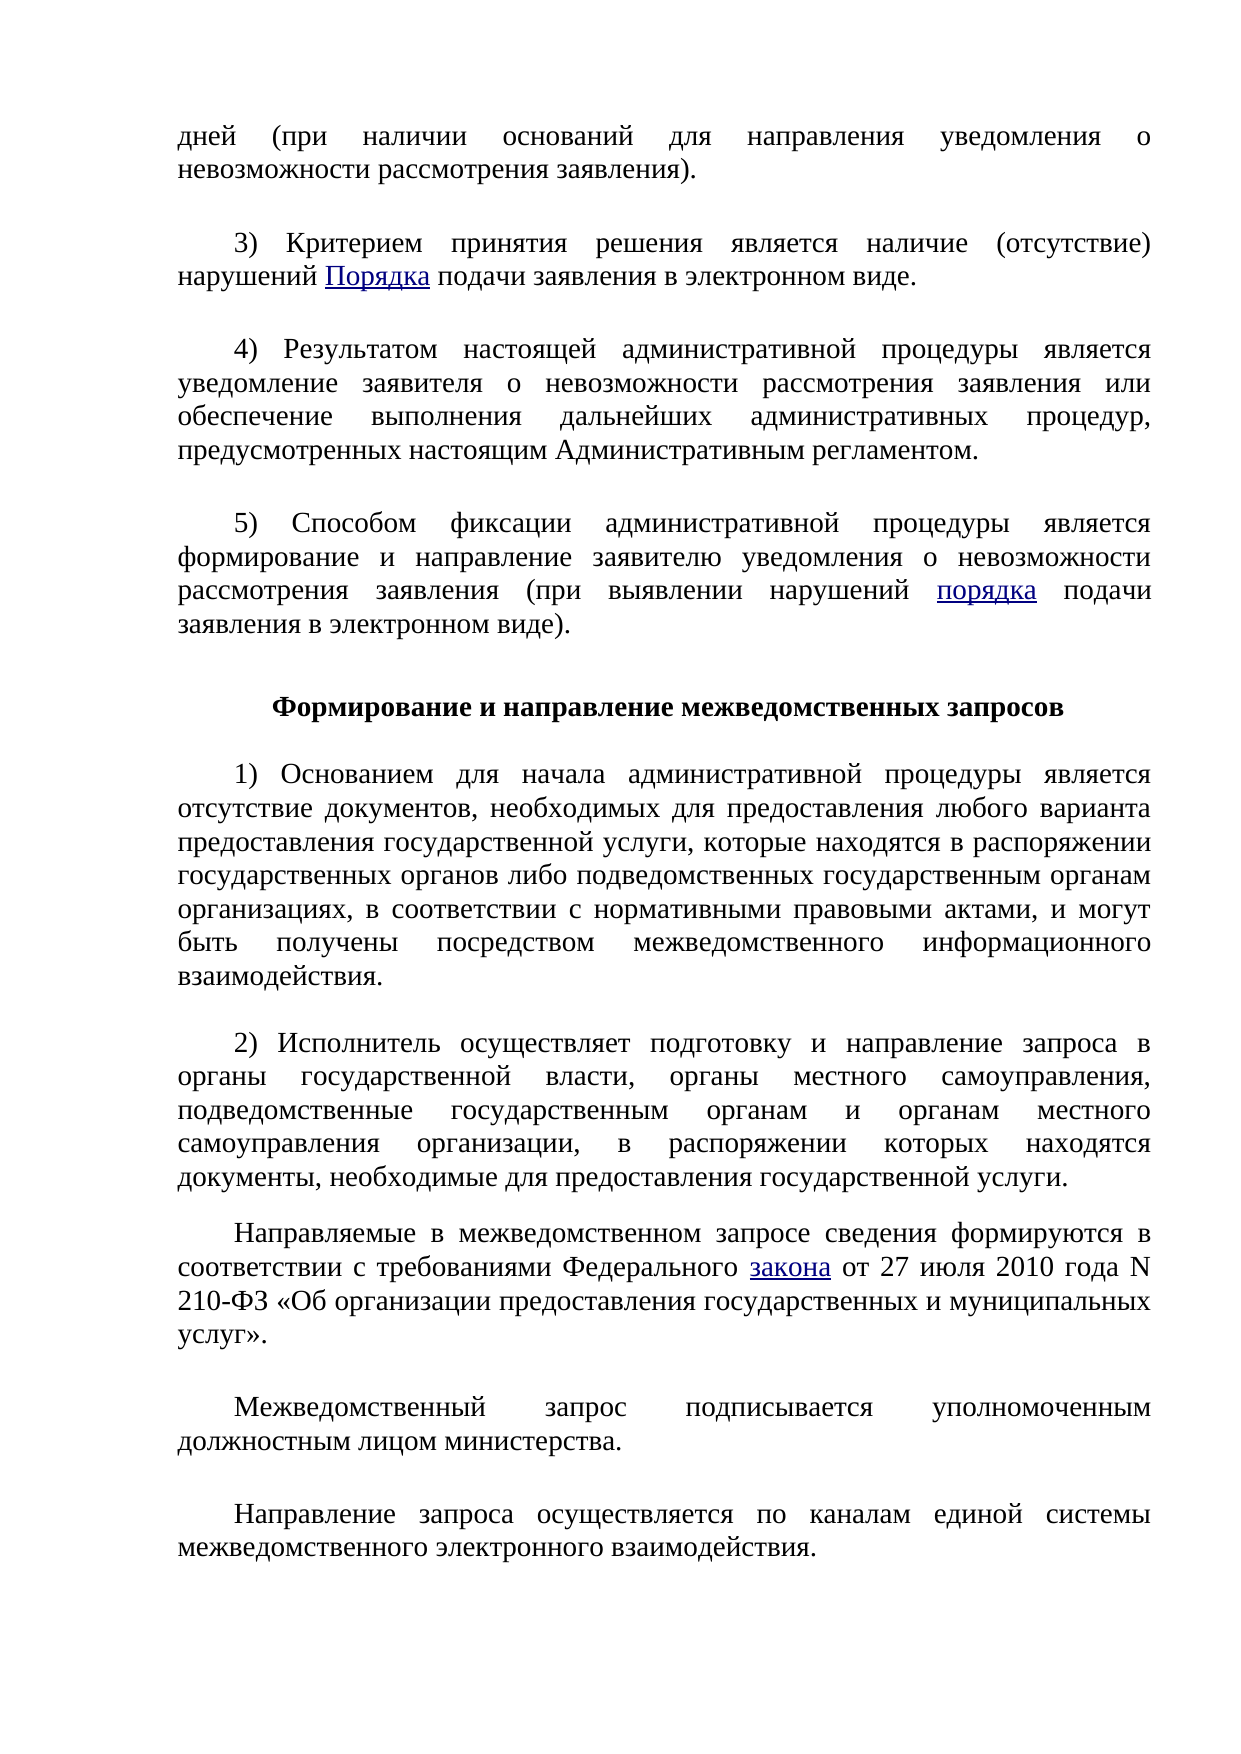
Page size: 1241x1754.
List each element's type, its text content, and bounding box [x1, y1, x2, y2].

text 1) Основанием для начала административной процедуры является отсутствие документов, необходимых для предоставления любого варианта предоставления государственной услуги, которые находятся в распоряжении государственных органов либо подведомственных государственным органам организациях, в соответствии с нормативными правовыми актами, и могут быть получены посредством межведомственного информационного взаимодействия. [177, 757, 1152, 991]
text 4) Результатом настоящей административной процедуры является уведомление заявителя о невозможности рассмотрения заявления или обеспечение выполнения дальнейших административных процедур, предусмотренных настоящим Административным регламентом. [177, 331, 1152, 466]
text 3) Критерием принятия решения является наличие (отсутствие) нарушений Порядка подачи заявления в электронном виде. [177, 225, 1152, 292]
text дней (при наличии оснований для направления уведомления о невозможности рассмотрения заявления). [177, 118, 1152, 185]
text 2) Исполнитель осуществляет подготовку и направление запроса в органы государственной власти, органы местного самоуправления, подведомственные государственным органам и органам местного самоуправления организации, в распоряжении которых находятся документы, необходимые для предоставления государственной услуги. [177, 1025, 1152, 1193]
text 5) Способом фиксации административной процедуры является формирование и направление заявителю уведомления о невозможности рассмотрения заявления (при выявлении нарушений порядка подачи заявления в электронном виде). [177, 505, 1152, 639]
title Формирование и направление межведомственных запросов [177, 689, 1152, 723]
text Межведомственный запрос подписывается уполномоченным должностным лицом министерства. [177, 1389, 1152, 1456]
text Направление запроса осуществляется по каналам единой системы межведомственного электронного взаимодействия. [177, 1496, 1152, 1563]
text Направляемые в межведомственном запросе сведения формируются в соответствии с требованиями Федерального закона от 27 июля 2010 года N 210-ФЗ «Об организации предоставления государственных и муниципальных услуг». [177, 1216, 1152, 1350]
